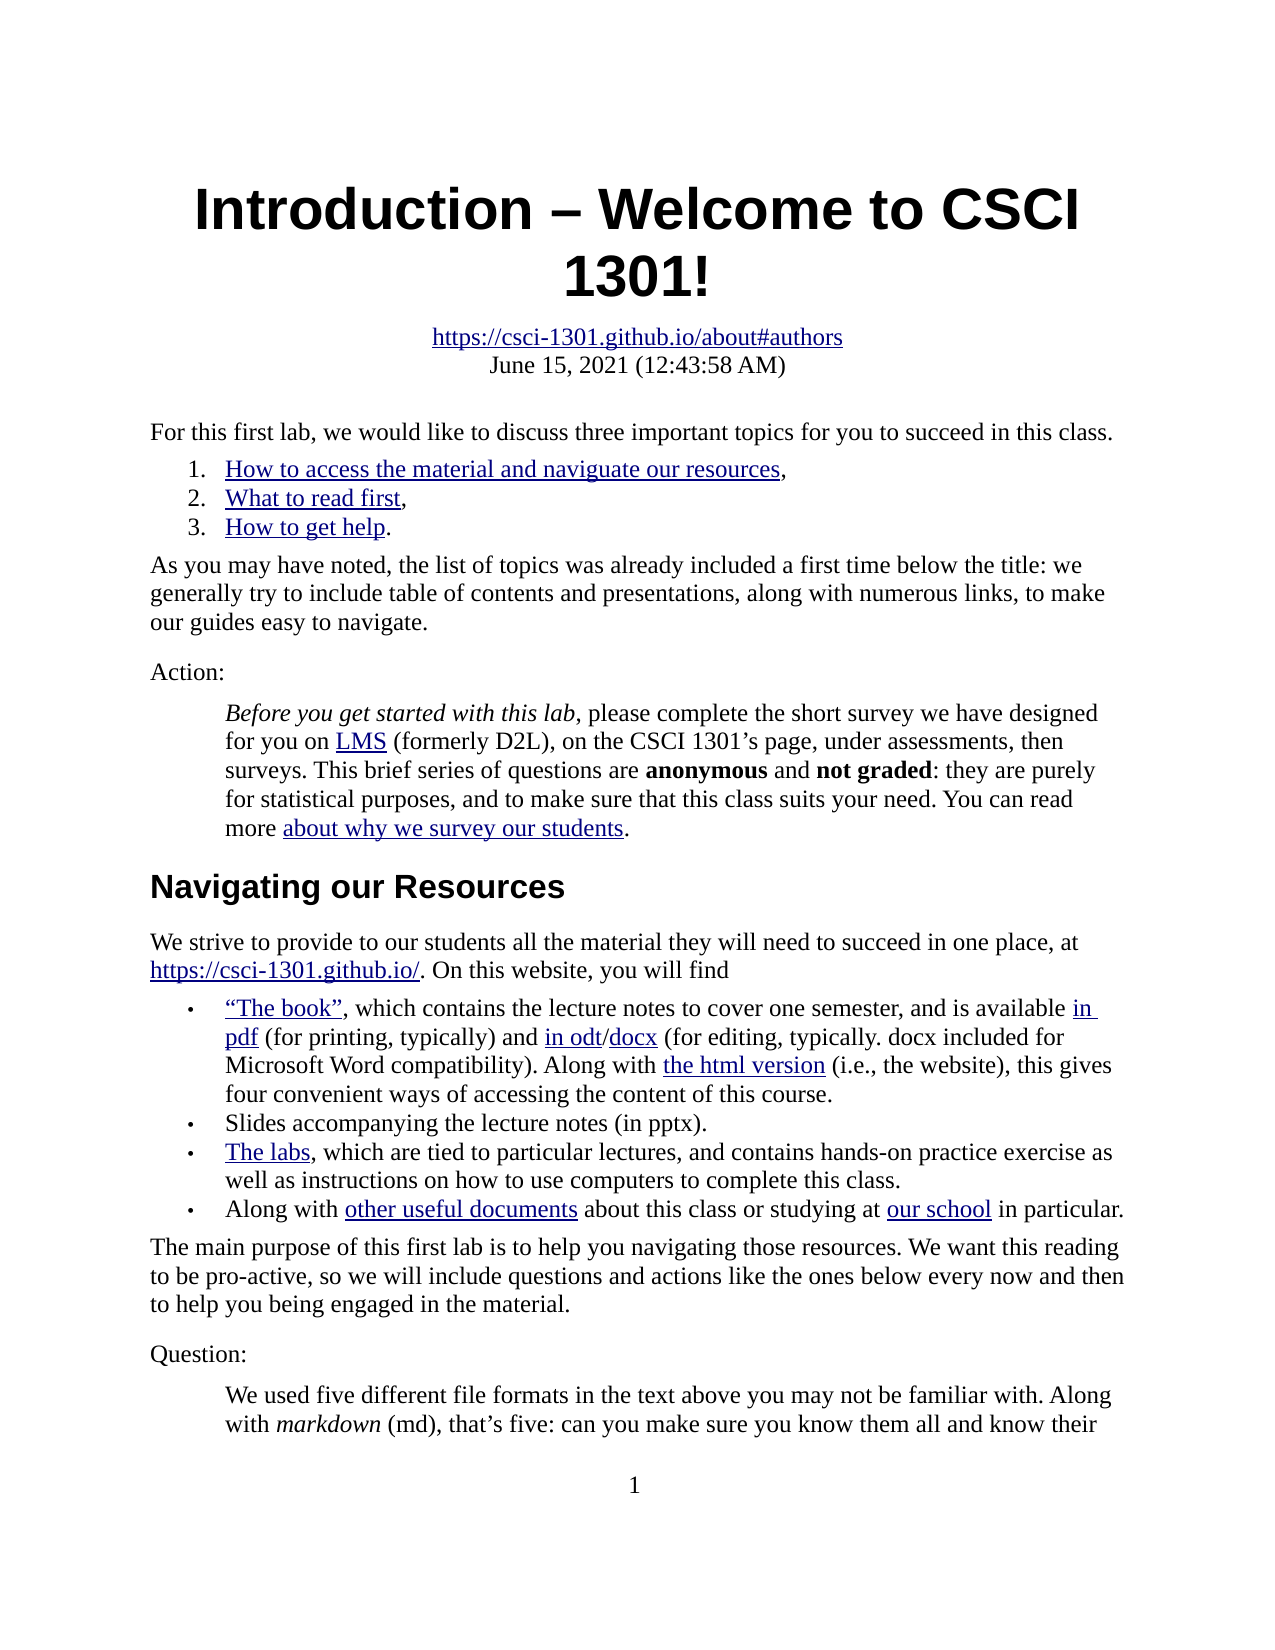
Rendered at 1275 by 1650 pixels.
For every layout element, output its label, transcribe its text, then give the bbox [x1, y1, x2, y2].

list The labs, which are tied to particular lectures, and contains hands-on practice exercise as well as instructions on how to use computers to complete this class. [187, 1137, 1125, 1194]
list What to read first, [187, 483, 1125, 512]
list Along with other useful documents about this class or studying at our school in particular. [187, 1194, 1125, 1223]
list How to get help. [187, 512, 1125, 541]
text Action: [150, 657, 1125, 686]
title Introduction – Welcome to CSCI 1301! [150, 175, 1125, 309]
text We used five different file formats in the text above you may not be familiar with. Along with markdown (md), that’s five: can you make sure you know them all and know their [225, 1380, 1125, 1437]
text Question: [150, 1339, 1125, 1368]
text https://csci-1301.github.io/about#authors [150, 322, 1125, 350]
subtitle Navigating our Resources [150, 866, 1125, 905]
text The main purpose of this first lab is to help you navigating those resources. We want this reading to be pro-active, so we will include questions and actions like the ones below every now and then to help you being engaged in the material. [150, 1232, 1125, 1318]
text For this first lab, we would like to discuss three important topics for you to succeed in this class. [150, 417, 1125, 446]
text We strive to provide to our students all the material they will need to succeed in one place, at https://csci-1301.github.io/. On this website, you will find [150, 927, 1125, 984]
text Before you get started with this lab, please complete the short survey we have designed for you on LMS (formerly D2L), on the CSCI 1301’s page, under assessments, then surveys. This brief series of questions are anonymous and not graded: they are purely for statistical purposes, and to make sure that this class suits your need. You can read more about why we survey our students. [225, 698, 1125, 841]
list “The book”, which contains the lecture notes to cover one semester, and is available in pdf (for printing, typically) and in odt/docx (for editing, typically. docx included for Microsoft Word compatibility). Along with the html version (i.e., the website), this gives four convenient ways of accessing the content of this course. [187, 993, 1125, 1108]
list Slides accompanying the lecture notes (in pptx). [187, 1108, 1125, 1137]
list How to access the material and naviguate our resources, [187, 454, 1125, 483]
text As you may have noted, the list of topics was already included a first time below the title: we generally try to include table of contents and presentations, along with numerous links, to make our guides easy to navigate. [150, 550, 1125, 636]
text June 15, 2021 (12:43:58 AM) [150, 350, 1125, 379]
